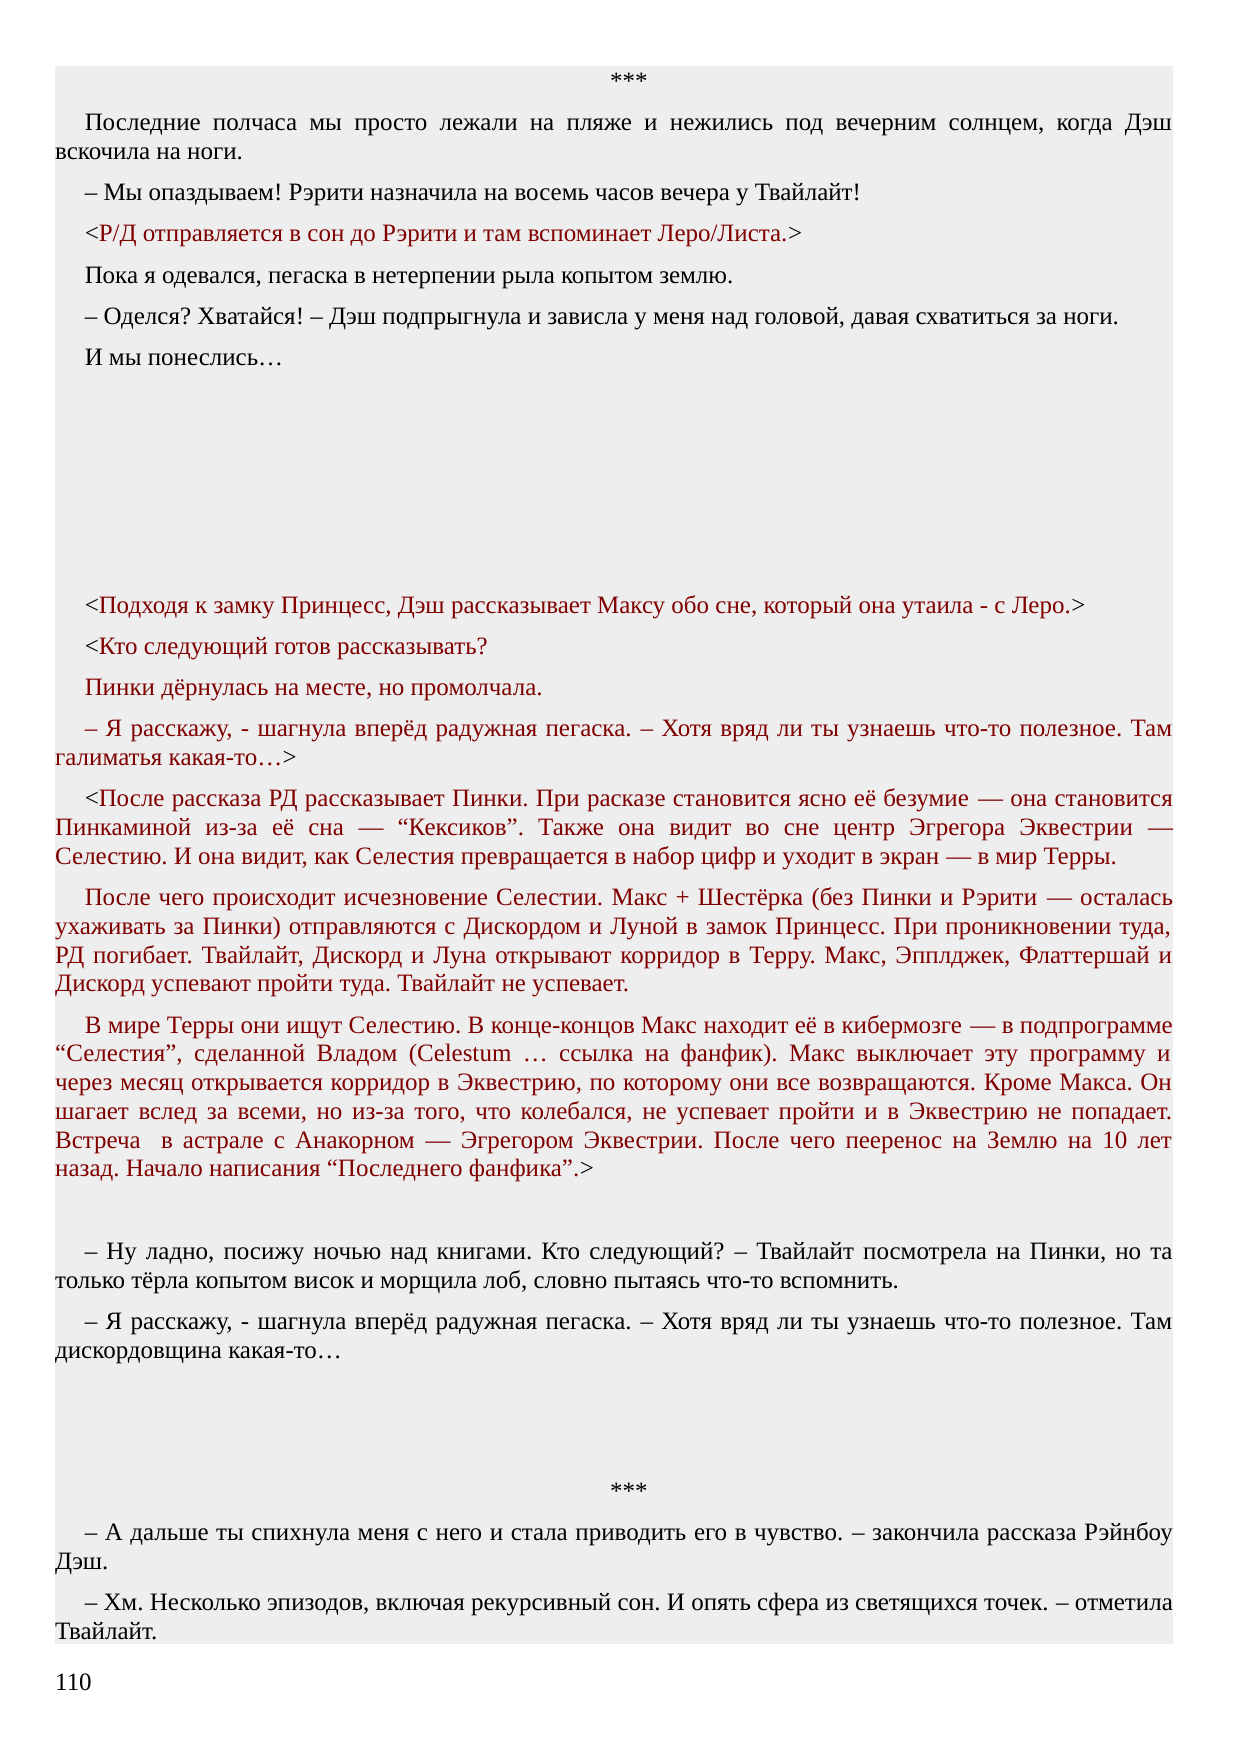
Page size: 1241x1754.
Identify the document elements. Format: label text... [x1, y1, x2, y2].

text – Ну ладно, посижу ночью над книгами. Кто следующий? – Твайлайт посмотрела на Пинки, но та только тёрла копытом висок и морщила лоб, словно пытаясь что-то вспомнить. [55, 1236, 1173, 1293]
text <Кто следующий готов рассказывать? [55, 631, 1173, 660]
text – Мы опаздываем! Рэрити назначила на восемь часов вечера у Твайлайт! [55, 177, 1173, 206]
text – Я расскажу, - шагнула вперёд радужная пегаска. – Хотя вряд ли ты узнаешь что-то полезное. Там дискордовщина какая-то… [55, 1306, 1173, 1363]
text – Хм. Несколько эпизодов, включая рекурсивный сон. И опять сфера из светящихся точек. – отметила Твайлайт. [55, 1587, 1173, 1644]
text <Подходя к замку Принцесс, Дэш рассказывает Максу обо сне, который она утаила - с Леро.> [55, 590, 1173, 618]
text *** [55, 66, 1173, 95]
text *** [55, 1476, 1173, 1504]
text В мире Терры они ищут Селестию. В конце-концов Макс находит её в кибермозге — в подпрограмме “Селестия”, сделанной Владом (Celestum … ссылка на фанфик). Макс выключает эту программу и через месяц открывается корридор в Эквестрию, по которому они все возвращаются. Кроме Макса. Он шагает вслед за всеми, но из-за того, что колебался, не успевает пройти и в Эквестрию не попадает. Встреча в астрале с Анакорном — Эгрегором Эквестрии. После чего пееренос на Землю на 10 лет назад. Начало написания “Последнего фанфика”.> [55, 1010, 1173, 1182]
text Последние полчаса мы просто лежали на пляже и нежились под вечерним солнцем, когда Дэш вскочила на ноги. [55, 107, 1173, 165]
text После чего происходит исчезновение Селестии. Макс + Шестёрка (без Пинки и Рэрити — осталась ухаживать за Пинки) отправляются с Дискордом и Луной в замок Принцесс. При проникновении туда, РД погибает. Твайлайт, Дискорд и Луна открывают корридор в Терру. Макс, Эпплджек, Флаттершай и Дискорд успевают пройти туда. Твайлайт не успевает. [55, 882, 1173, 997]
text – Оделся? Хватайся! – Дэш подпрыгнула и зависла у меня над головой, давая схватиться за ноги. [55, 301, 1173, 330]
text Пока я одевался, пегаска в нетерпении рыла копытом землю. [55, 260, 1173, 288]
text <Р/Д отправляется в сон до Рэрити и там вспоминает Леро/Листа.> [55, 218, 1173, 247]
text <После рассказа РД рассказывает Пинки. При расказе становится ясно её безумие — она становится Пинкаминой из-за её сна — “Кексиков”. Также она видит во сне центр Эгрегора Эквестрии — Селестию. И она видит, как Селестия превращается в набор цифр и уходит в экран — в мир Терры. [55, 783, 1173, 870]
text И мы понеслись… [55, 342, 1173, 371]
text – А дальше ты спихнула меня с него и стала приводить его в чувство. – закончила рассказа Рэйнбоу Дэш. [55, 1517, 1173, 1574]
text – Я расскажу, - шагнула вперёд радужная пегаска. – Хотя вряд ли ты узнаешь что-то полезное. Там галиматья какая-то…> [55, 713, 1173, 771]
text Пинки дёрнулась на месте, но промолчала. [55, 672, 1173, 701]
